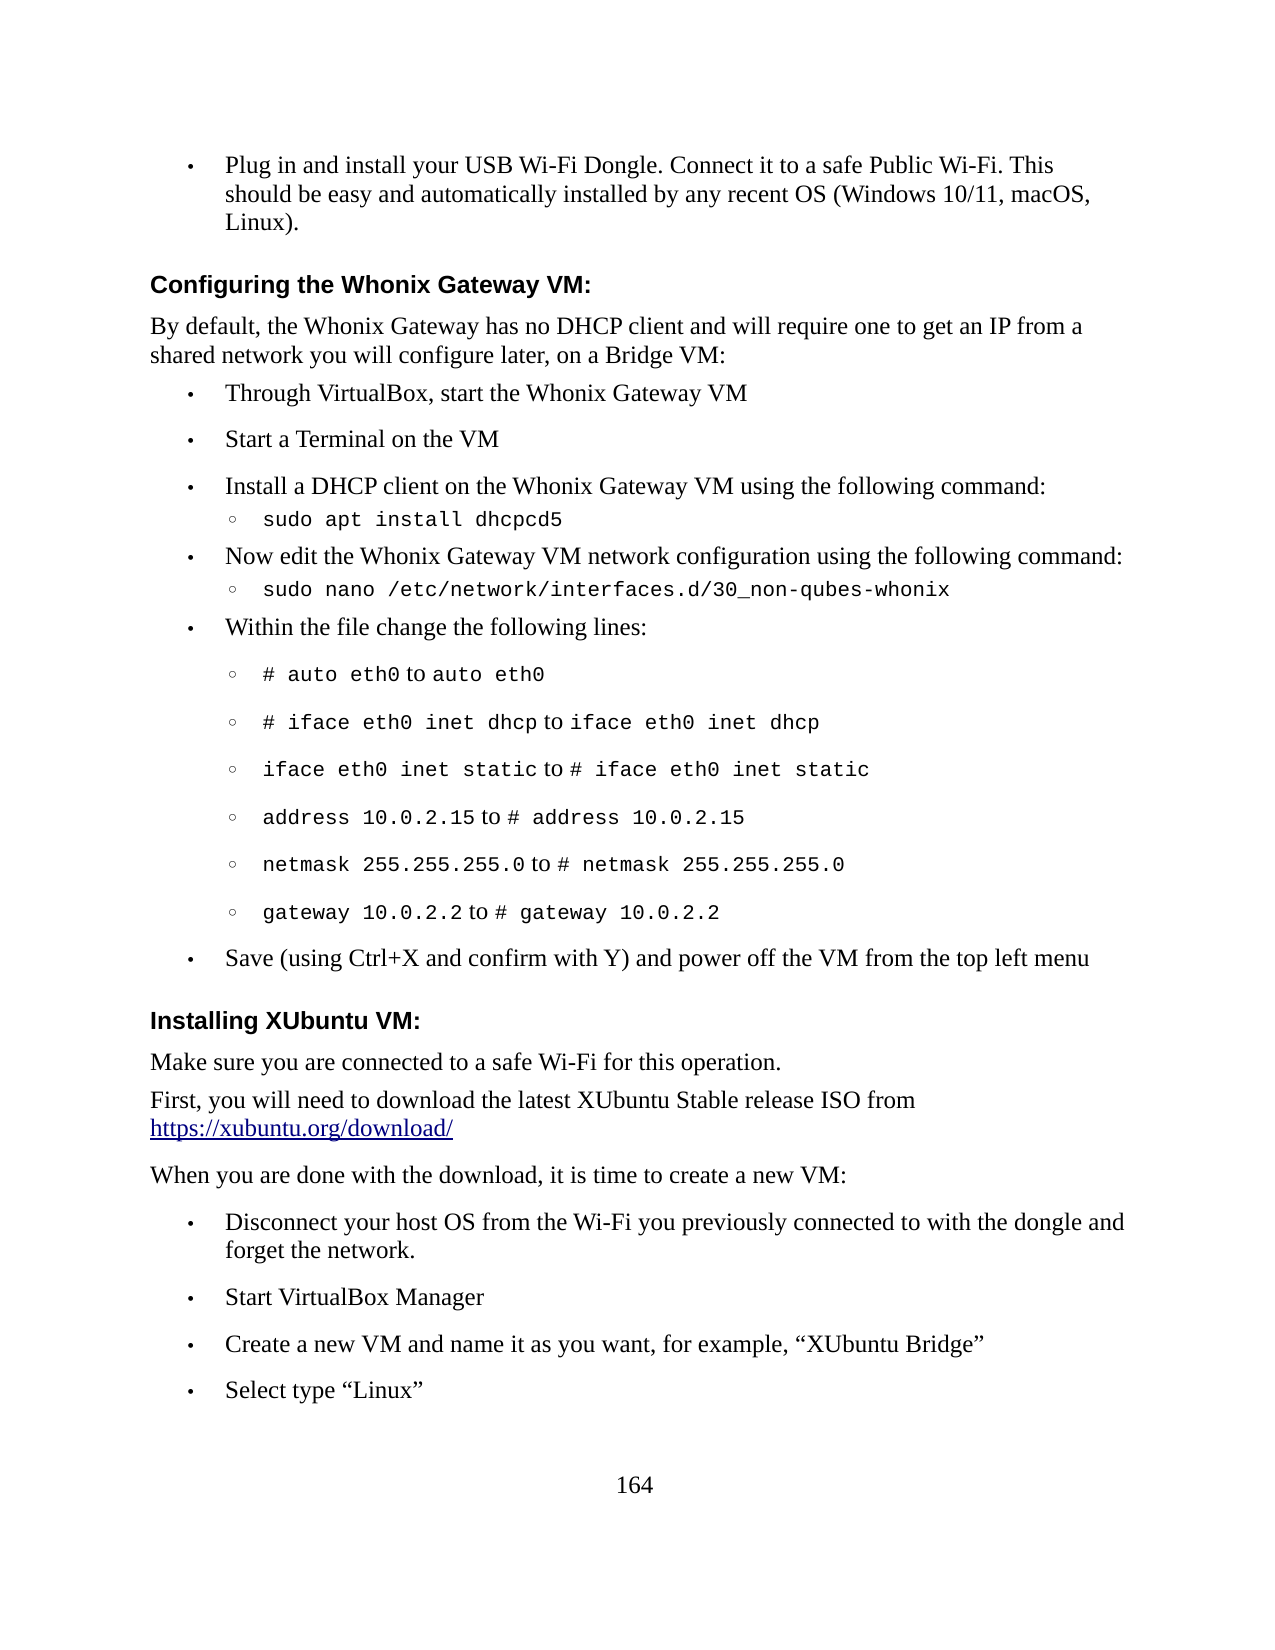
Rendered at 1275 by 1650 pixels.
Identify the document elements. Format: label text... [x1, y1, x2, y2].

list iface eth0 inet static to # iface eth0 inet static [225, 753, 1125, 783]
list Select type “Linux” [187, 1376, 1125, 1404]
list # iface eth0 inet dhcp to iface eth0 inet dhcp [225, 706, 1125, 735]
list gateway 10.0.2.2 to # gateway 10.0.2.2 [225, 896, 1125, 925]
list Save (using Ctrl+X and confirm with Y) and power off the VM from the top left menu [187, 943, 1125, 972]
list Start VirtualBox Manager [187, 1282, 1125, 1311]
list Create a new VM and name it as you want, for example, “XUbuntu Bridge” [187, 1329, 1125, 1358]
list Disconnect your host OS from the Wi-Fi you previously connected to with the dongle and forget the network. [187, 1207, 1125, 1264]
list Now edit the Whonix Gateway VM network configuration using the following command: [187, 541, 1125, 570]
list netmask 255.255.255.0 to # netmask 255.255.255.0 [225, 848, 1125, 878]
text First, you will need to download the latest XUbuntu Stable release ISO from https://xubuntu.org/download/ [150, 1085, 1125, 1142]
list Plug in and install your USB Wi-Fi Dongle. Connect it to a safe Public Wi-Fi. This should be easy and automatically installed by any recent OS (Windows 10/11, macOS, Linux). [187, 150, 1125, 236]
list address 10.0.2.15 to # address 10.0.2.15 [225, 801, 1125, 830]
text By default, the Whonix Gateway has no DHCP client and will require one to get an IP from a shared network you will configure later, on a Bridge VM: [150, 311, 1125, 369]
text Make sure you are connected to a safe Wi-Fi for this operation. [150, 1047, 1125, 1076]
list Through VirtualBox, start the Whonix Gateway VM [187, 378, 1125, 406]
list Start a Terminal on the VM [187, 424, 1125, 453]
list sudo apt install dhcpcd5 [225, 509, 1125, 532]
list Within the file change the following lines: [187, 612, 1125, 640]
list # auto eth0 to auto eth0 [225, 658, 1125, 688]
subtitle Installing XUbuntu VM: [150, 1006, 1125, 1034]
list sudo nano /etc/network/interfaces.d/30_non-qubes-whonix [225, 579, 1125, 603]
subtitle Configuring the Whonix Gateway VM: [150, 270, 1125, 299]
list Install a DHCP client on the Whonix Gateway VM using the following command: [187, 471, 1125, 500]
text When you are done with the download, it is time to create a new VM: [150, 1160, 1125, 1189]
